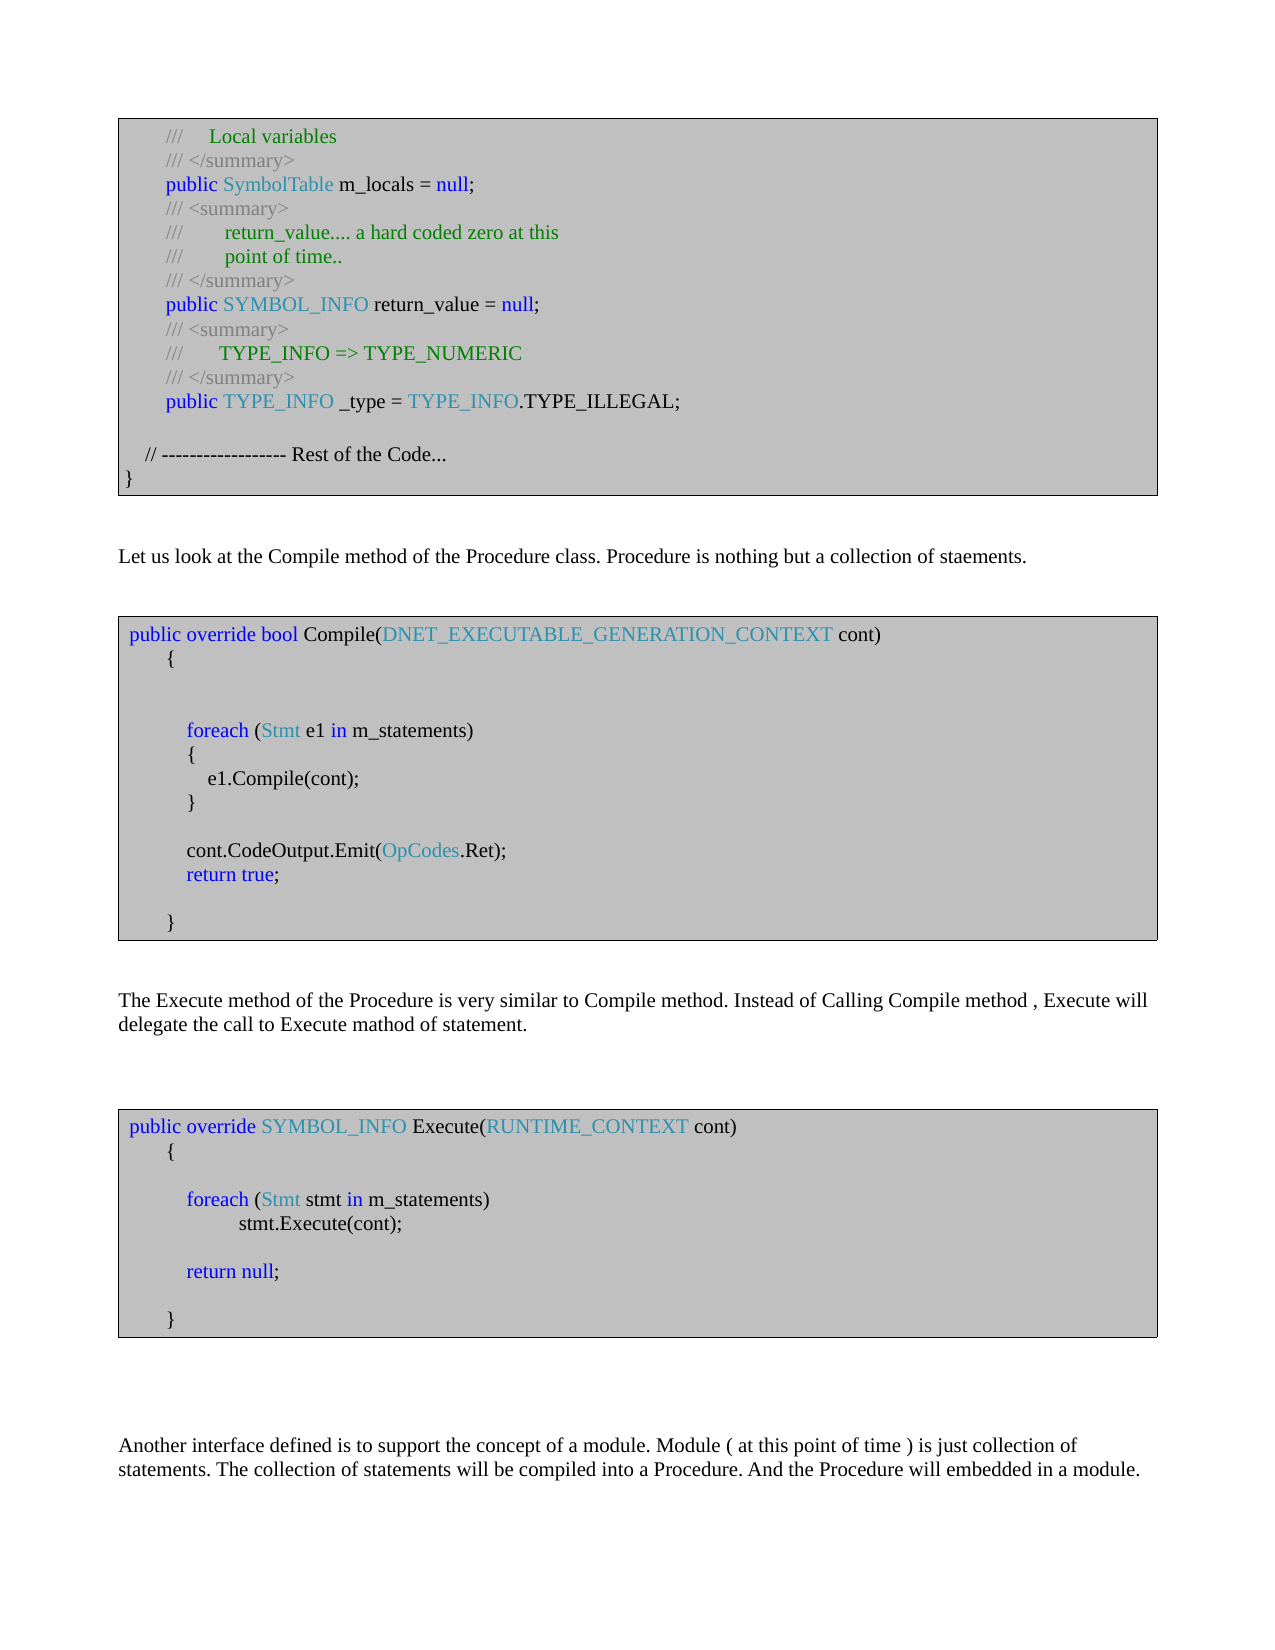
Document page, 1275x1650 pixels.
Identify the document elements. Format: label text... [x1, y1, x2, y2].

text Let us look at the Compile method of the Procedure class. Procedure is nothing but a collection of staements. [118, 543, 1157, 568]
table_header /// Local variables /// </summary> public SymbolTable m_locals = null; /// <summary> /// return_value.... a hard coded zero at this /// point of time.. /// </summary> public SYMBOL_INFO return_value = null; /// <summary> /// TYPE_INFO => TYPE_NUMERIC /// </summary> public TYPE_INFO _type = TYPE_INFO.TYPE_ILLEGAL; // ------------------ Rest of the Code... } [119, 119, 1157, 495]
table_header public override bool Compile(DNET_EXECUTABLE_GENERATION_CONTEXT cont) { foreach (Stmt e1 in m_statements) { e1.Compile(cont); } cont.CodeOutput.Emit(OpCodes.Ret); return true; } [119, 617, 1157, 940]
text The Execute method of the Procedure is very similar to Compile method. Instead of Calling Compile method , Execute will delegate the call to Execute mathod of statement. [118, 988, 1157, 1036]
text Another interface defined is to support the concept of a module. Module ( at this point of time ) is just collection of statements. The collection of statements will be compiled into a Procedure. And the Procedure will embedded in a module. [118, 1433, 1157, 1481]
table_header public override SYMBOL_INFO Execute(RUNTIME_CONTEXT cont) { foreach (Stmt stmt in m_statements) stmt.Execute(cont); return null; } [119, 1110, 1157, 1337]
